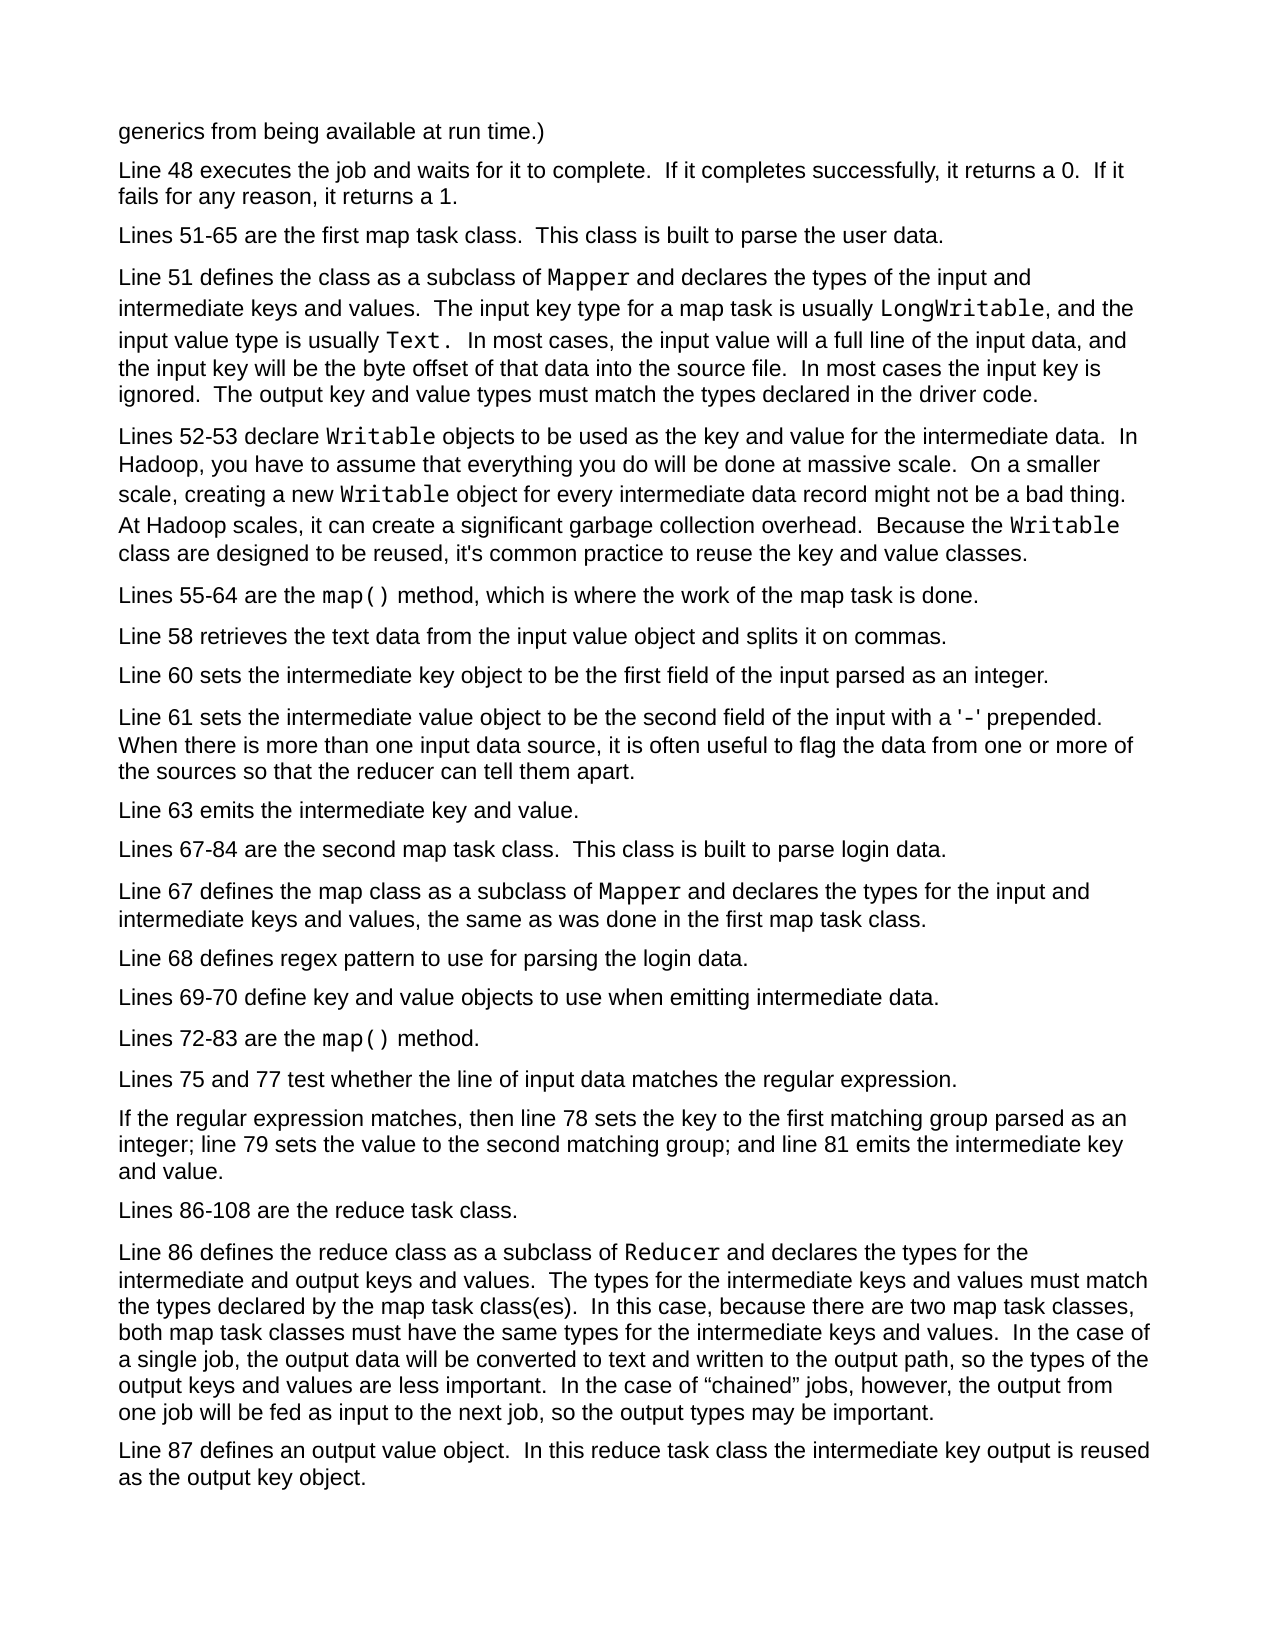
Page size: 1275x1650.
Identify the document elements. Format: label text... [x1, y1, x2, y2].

text Lines 69-70 define key and value objects to use when emitting intermediate data. [118, 983, 1157, 1010]
text Line 61 sets the intermediate value object to be the second field of the input with a '-' prepended. When there is more than one input data source, it is often useful to flag the data from one or more of the sources so that the reducer can tell them apart. [118, 700, 1157, 784]
text Line 86 defines the reduce class as a subclass of Reducer and declares the types for the intermediate and output keys and values. The types for the intermediate keys and values must match the types declared by the map task class(es). In this case, because there are two map task classes, both map task classes must have the same types for the intermediate keys and values. In the case of a single job, the output data will be converted to text and written to the output path, so the types of the output keys and values are less important. In the case of “chained” jobs, however, the output from one job will be fed as input to the next job, so the output types may be important. [118, 1235, 1157, 1425]
text Line 67 defines the map class as a subclass of Mapper and declares the types for the input and intermediate keys and values, the same as was done in the first map task class. [118, 874, 1157, 932]
text Lines 75 and 77 test whether the line of input data matches the regular expression. [118, 1066, 1157, 1092]
text Lines 67-84 are the second map task class. This class is built to parse login data. [118, 836, 1157, 862]
text generics from being available at run time.) [118, 118, 1157, 144]
text Line 51 defines the class as a subclass of Mapper and declares the types of the input and intermediate keys and values. The input key type for a map task is usually LongWritable, and the input value type is usually Text. In most cases, the input value will a full line of the input data, and the input key will be the byte offset of that data into the source file. In most cases the input key is ignored. The output key and value types must match the types declared in the driver code. [118, 261, 1157, 407]
text Lines 72-83 are the map() method. [118, 1022, 1157, 1054]
text Line 58 retrieves the text data from the input value object and splits it on commas. [118, 623, 1157, 649]
text Line 68 defines regex pattern to use for parsing the login data. [118, 945, 1157, 971]
text Lines 52-53 declare Writable objects to be used as the key and value for the intermediate data. In Hadoop, you have to assume that everything you do will be done at massive scale. On a smaller scale, creating a new Writable object for every intermediate data record might not be a bad thing. At Hadoop scales, it can create a significant garbage collection overhead. Because the Writable class are designed to be reused, it's common practice to reuse the key and value classes. [118, 420, 1157, 566]
text Lines 51-65 are the first map task class. This class is built to parse the user data. [118, 222, 1157, 248]
text Lines 55-64 are the map() method, which is where the work of the map task is done. [118, 579, 1157, 610]
text Lines 86-108 are the reduce task class. [118, 1197, 1157, 1223]
text Line 48 executes the job and waits for it to complete. If it completes successfully, it returns a 0. If it fails for any reason, it returns a 1. [118, 157, 1157, 210]
text Line 63 emits the intermediate key and value. [118, 797, 1157, 823]
text Line 60 sets the intermediate key object to be the first field of the input parsed as an integer. [118, 662, 1157, 688]
text Line 87 defines an output value object. In this reduce task class the intermediate key output is reused as the output key object. [118, 1437, 1157, 1490]
text If the regular expression matches, then line 78 sets the key to the first matching group parsed as an integer; line 79 sets the value to the second matching group; and line 81 emits the intermediate key and value. [118, 1105, 1157, 1184]
